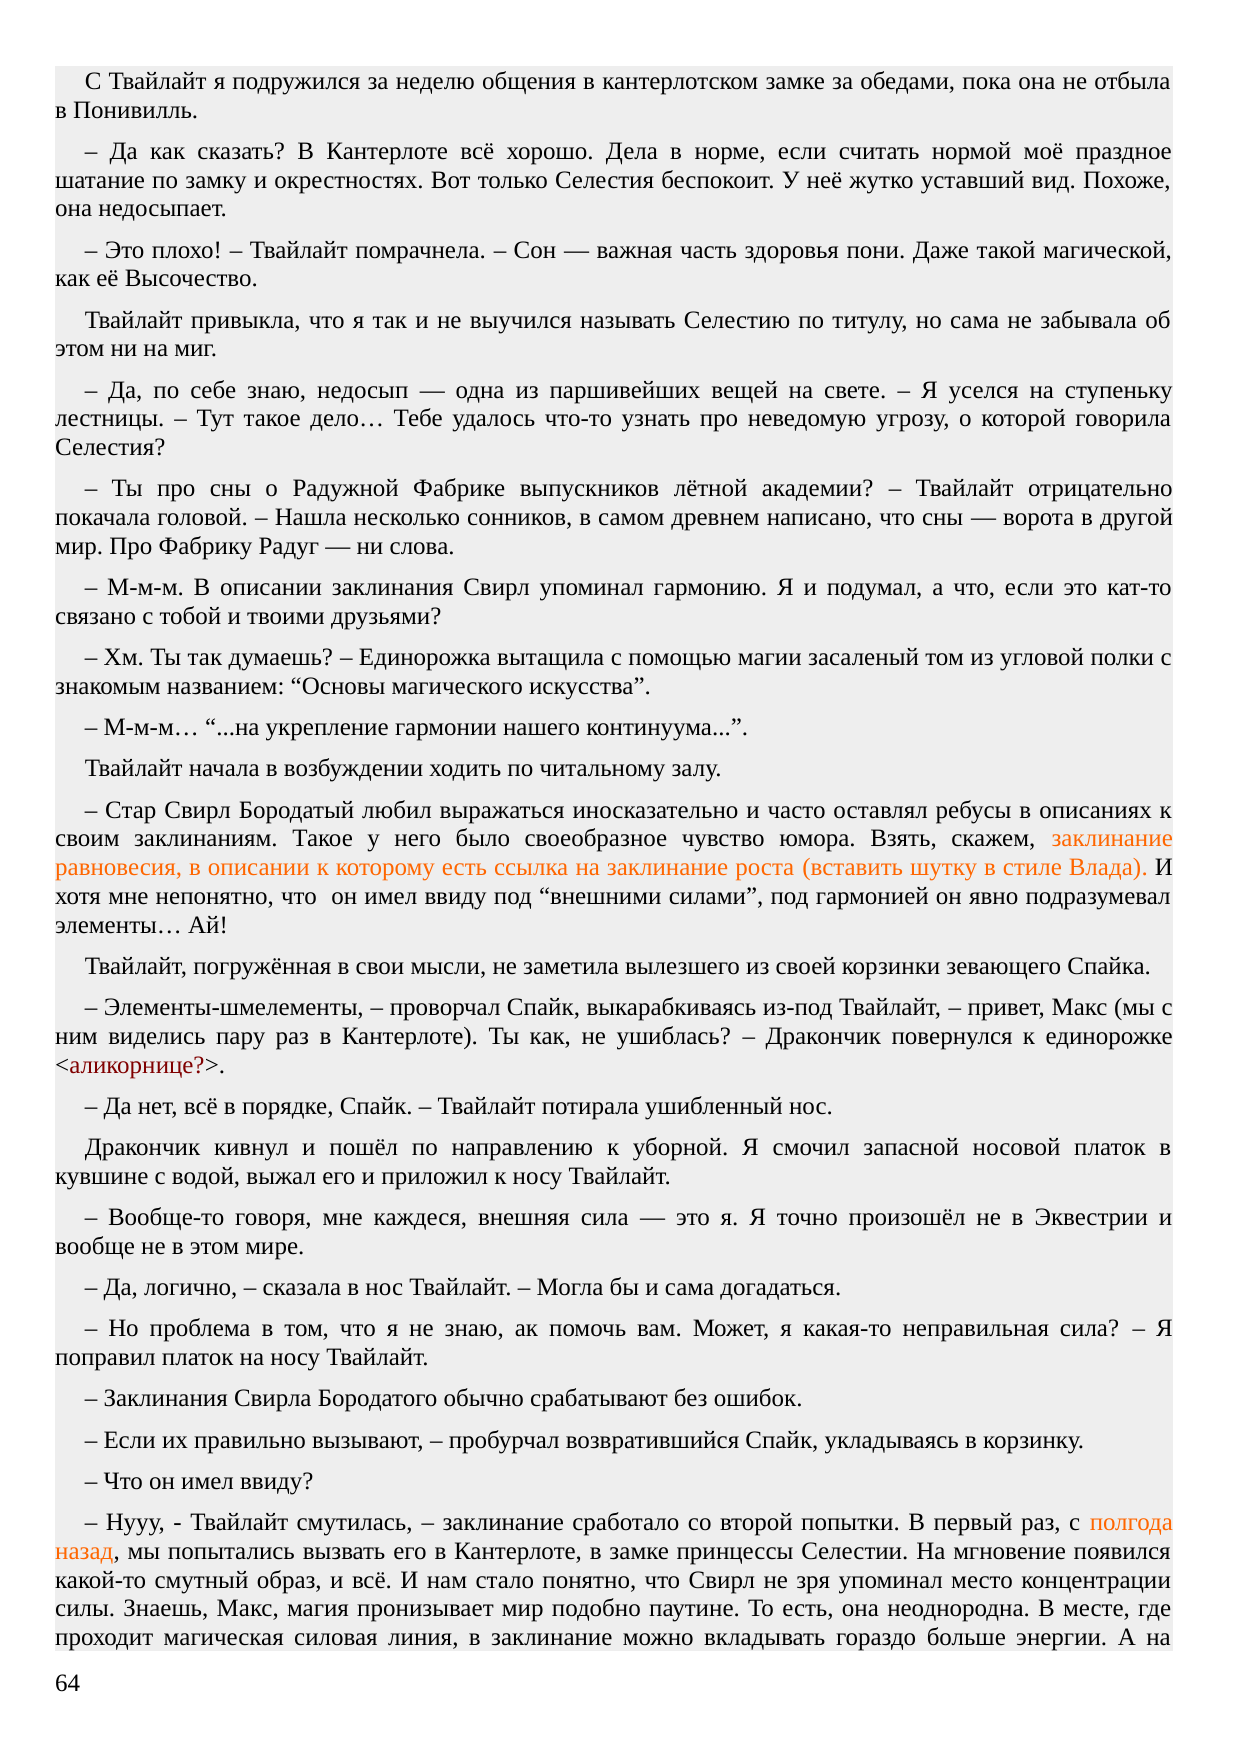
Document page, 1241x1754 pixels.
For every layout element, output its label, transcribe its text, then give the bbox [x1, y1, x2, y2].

text – Вообще-то говоря, мне каждеся, внешняя сила — это я. Я точно произошёл не в Эквестрии и вообще не в этом мире. [55, 1202, 1173, 1260]
text – М-м-м. В описании заклинания Свирл упоминал гармонию. Я и подумал, а что, если это кат-то связано с тобой и твоими друзьями? [55, 572, 1173, 630]
text Твайлайт привыкла, что я так и не выучился называть Селестию по титулу, но сама не забывала об этом ни на миг. [55, 305, 1173, 362]
text Твайлайт начала в возбуждении ходить по читальному залу. [55, 753, 1173, 782]
text С Твайлайт я подружился за неделю общения в кантерлотском замке за обедами, пока она не отбыла в Понивилль. [55, 66, 1173, 123]
text – Нууу, - Твайлайт смутилась, – заклинание сработало со второй попытки. В первый раз, с полгода назад, мы попытались вызвать его в Кантерлоте, в замке принцессы Селестии. На мгновение появился какой-то смутный образ, и всё. И нам стало понятно, что Свирл не зря упоминал место концентрации силы. Знаешь, Макс, магия пронизывает мир подобно паутине. То есть, она неоднородна. В месте, где проходит магическая силовая линия, в заклинание можно вкладывать гораздо больше энергии. А на [55, 1507, 1173, 1651]
text – Хм. Ты так думаешь? – Единорожка вытащила с помощью магии засаленый том из угловой полки с знакомым названием: “Основы магического искусства”. [55, 642, 1173, 700]
text – Что он имел ввиду? [55, 1466, 1173, 1495]
text – Ты про сны о Радужной Фабрике выпускников лётной академии? – Твайлайт отрицательно покачала головой. – Нашла несколько сонников, в самом древнем написано, что сны — ворота в другой мир. Про Фабрику Радуг — ни слова. [55, 473, 1173, 560]
text – Элементы-шмелементы, – проворчал Спайк, выкарабкиваясь из-под Твайлайт, – привет, Макс (мы с ним виделись пару раз в Кантерлоте). Ты как, не ушиблась? – Дракончик повернулся к единорожке <аликорнице?>. [55, 992, 1173, 1078]
text – Стар Свирл Бородатый любил выражаться иносказательно и часто оставлял ребусы в описаниях к своим заклинаниям. Такое у него было своеобразное чувство юмора. Взять, скажем, заклинание равновесия, в описании к которому есть ссылка на заклинание роста (вставить шутку в стиле Влада). И хотя мне непонятно, что он имел ввиду под “внешними силами”, под гармонией он явно подразумевал элементы… Ай! [55, 795, 1173, 938]
text – Это плохо! – Твайлайт помрачнела. – Сон — важная часть здоровья пони. Даже такой магической, как её Высочество. [55, 235, 1173, 292]
text Твайлайт, погружённая в свои мысли, не заметила вылезшего из своей корзинки зевающего Спайка. [55, 951, 1173, 980]
text – М-м-м… “...на укрепление гармонии нашего континуума...”. [55, 712, 1173, 741]
text – Да нет, всё в порядке, Спайк. – Твайлайт потирала ушибленный нос. [55, 1091, 1173, 1120]
text Дракончик кивнул и пошёл по направлению к уборной. Я смочил запасной носовой платок в кувшине с водой, выжал его и приложил к носу Твайлайт. [55, 1132, 1173, 1190]
text – Заклинания Свирла Бородатого обычно срабатывают без ошибок. [55, 1383, 1173, 1412]
text – Да как сказать? В Кантерлоте всё хорошо. Дела в норме, если считать нормой моё праздное шатание по замку и окрестностях. Вот только Селестия беспокоит. У неё жутко уставший вид. Похоже, она недосыпает. [55, 136, 1173, 222]
text – Но проблема в том, что я не знаю, ак помочь вам. Может, я какая-то неправильная сила? – Я поправил платок на носу Твайлайт. [55, 1313, 1173, 1371]
text – Если их правильно вызывают, – пробурчал возвратившийся Спайк, укладываясь в корзинку. [55, 1425, 1173, 1453]
text – Да, по себе знаю, недосып — одна из паршивейших вещей на свете. – Я уселся на ступеньку лестницы. – Тут такое дело… Тебе удалось что-то узнать про неведомую угрозу, о которой говорила Селестия? [55, 375, 1173, 461]
text – Да, логично, – сказала в нос Твайлайт. – Могла бы и сама догадаться. [55, 1272, 1173, 1301]
